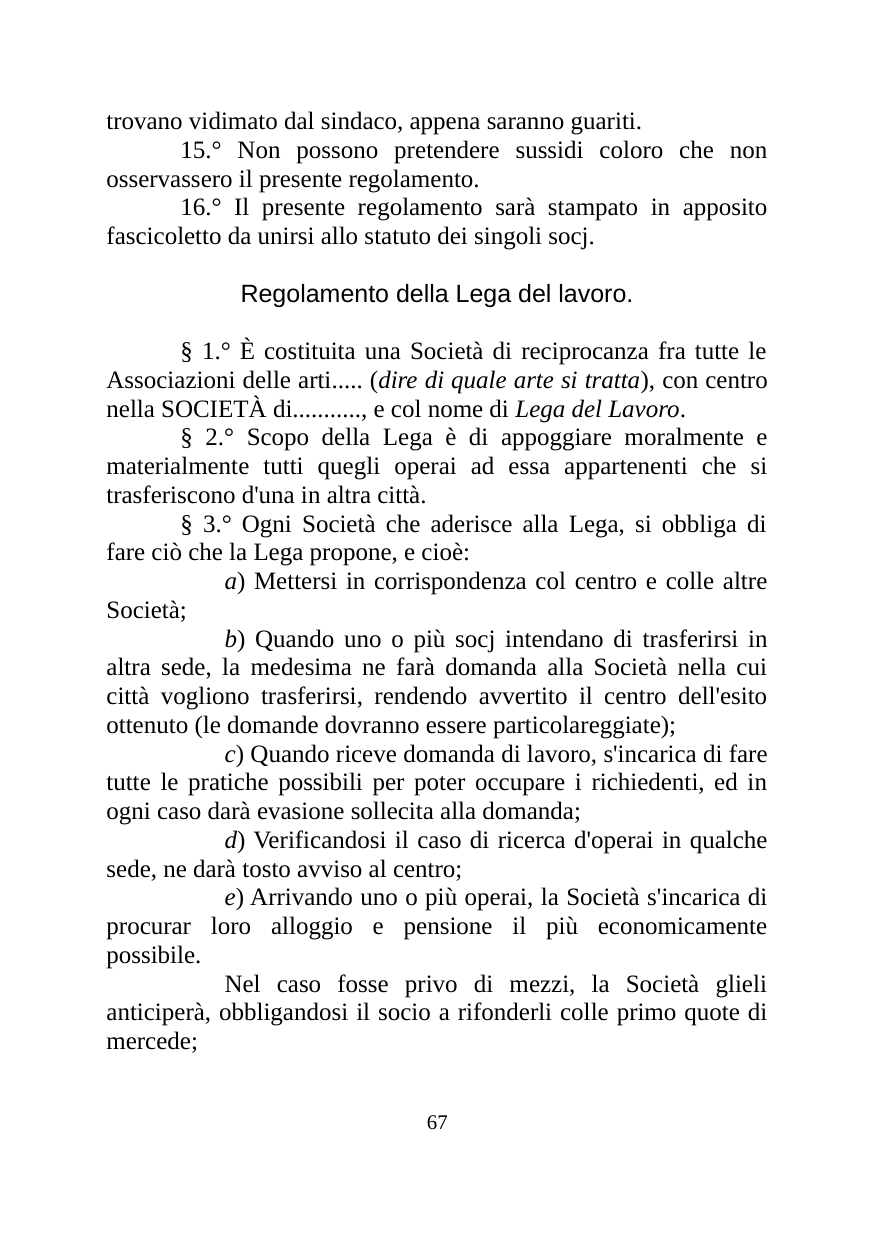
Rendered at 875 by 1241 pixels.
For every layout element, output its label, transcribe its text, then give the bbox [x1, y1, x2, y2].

text § 1.° È costituita una Società di reciprocanza fra tutte le Associazioni delle arti..... (dire di quale arte si tratta), con centro nella SOCIETÀ di..........., e col nome di Lega del Lavoro. [106, 336, 768, 422]
text trovano vidimato dal sindaco, appena saranno guariti. [106, 106, 768, 135]
text c) Quando riceve domanda di lavoro, s'incarica di fare tutte le pratiche possibili per poter occupare i richiedenti, ed in ogni caso darà evasione sollecita alla domanda; [106, 739, 768, 825]
text § 3.° Ogni Società che aderisce alla Lega, si obbliga di fare ciò che la Lega propone, e cioè: [106, 509, 768, 566]
text a) Mettersi in corrispondenza col centro e colle altre Società; [106, 566, 768, 624]
text 16.° Il presente regolamento sarà stampato in apposito fascicoletto da unirsi allo statuto dei singoli socj. [106, 192, 768, 250]
text b) Quando uno o più socj intendano di trasferirsi in altra sede, la medesima ne farà domanda alla Società nella cui città vogliono trasferirsi, rendendo avvertito il centro dell'esito ottenuto (le domande dovranno essere particolareggiate); [106, 624, 768, 739]
text Nel caso fosse privo di mezzi, la Società glieli anticiperà, obbligandosi il socio a rifonderli colle primo quote di mercede; [106, 969, 768, 1055]
text d) Verificandosi il caso di ricerca d'operai in qualche sede, ne darà tosto avviso al centro; [106, 825, 768, 882]
text § 2.° Scopo della Lega è di appoggiare moralmente e materialmente tutti quegli operai ad essa appartenenti che si trasferiscono d'una in altra città. [106, 422, 768, 509]
text 15.° Non possono pretendere sussidi coloro che non osservassero il presente regolamento. [106, 135, 768, 192]
text Regolamento della Lega del lavoro. [106, 279, 768, 307]
text e) Arrivando uno o più operai, la Società s'incarica di procurar loro alloggio e pensione il più economicamente possibile. [106, 882, 768, 969]
